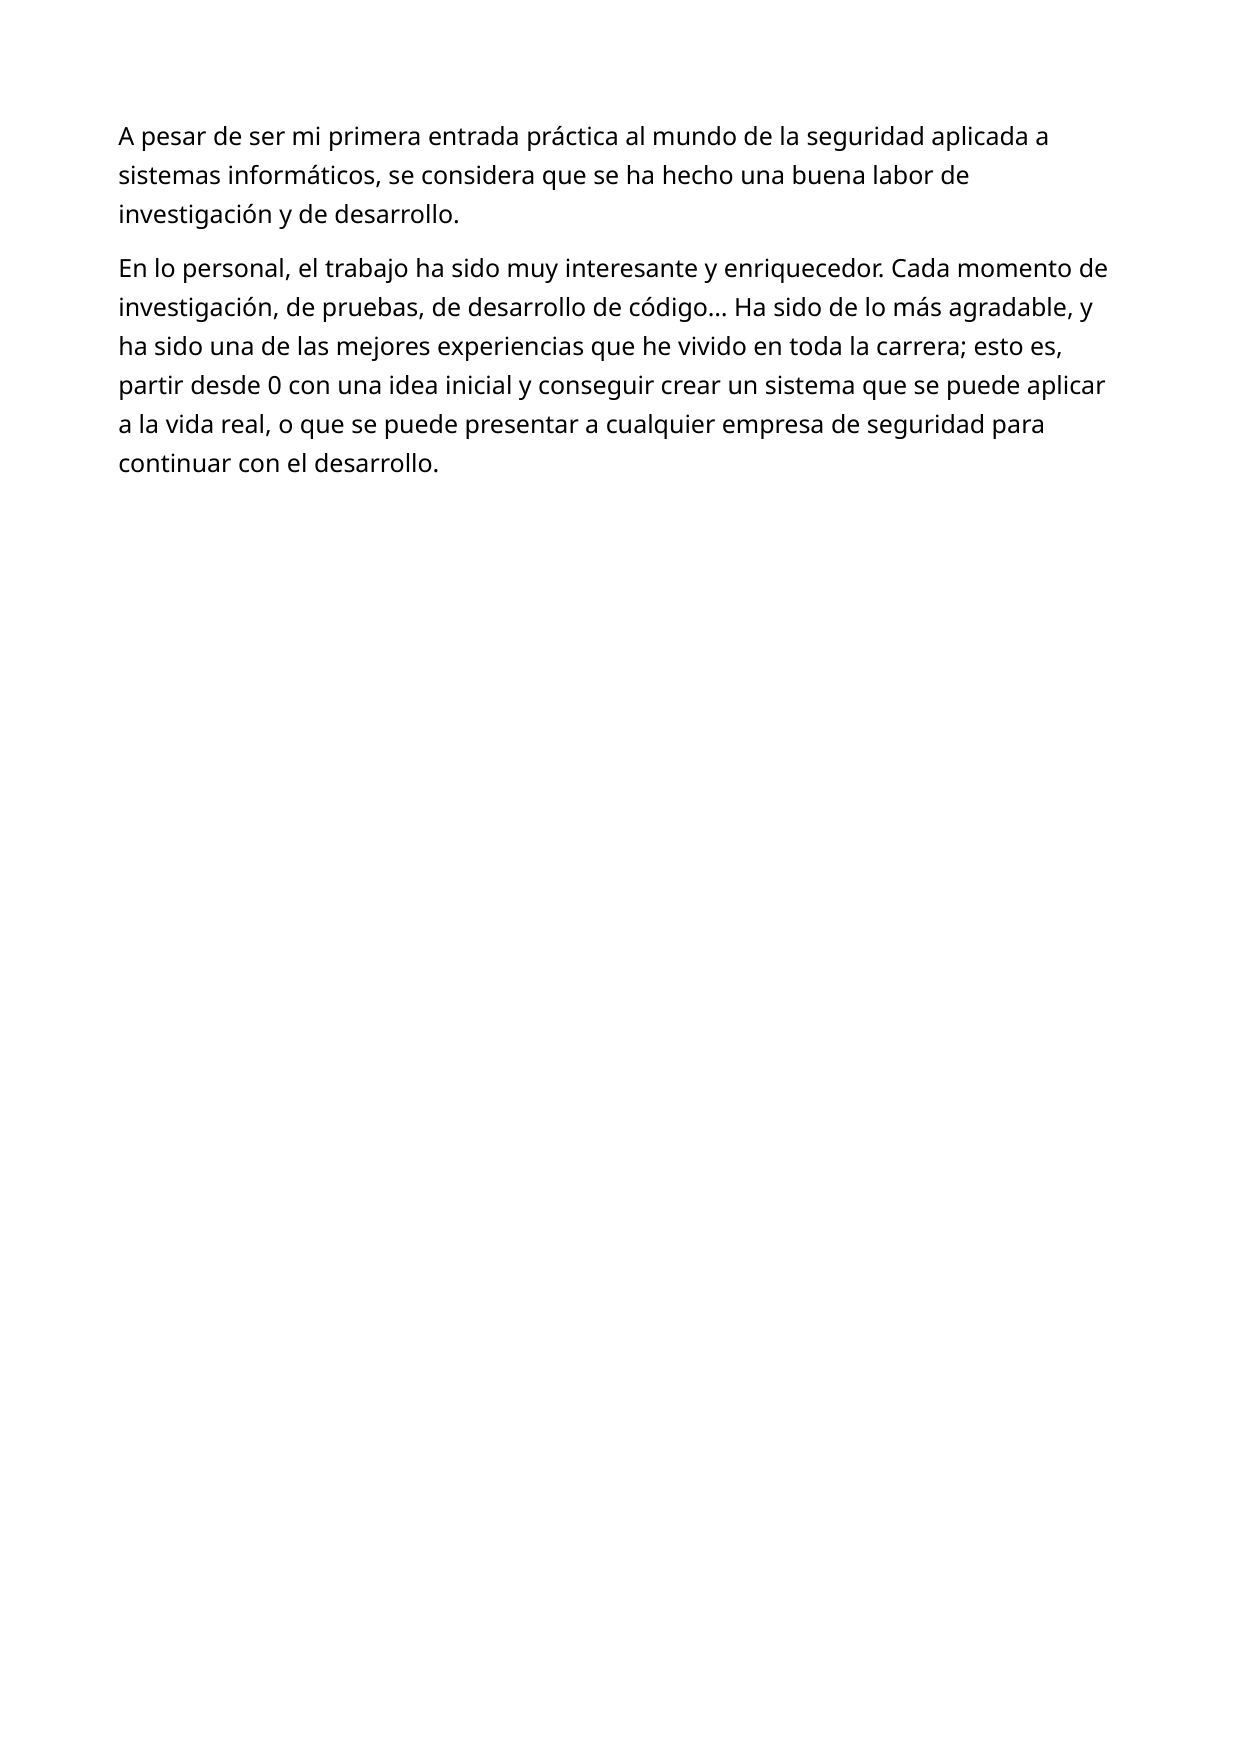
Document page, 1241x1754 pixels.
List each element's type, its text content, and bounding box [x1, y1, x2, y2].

text A pesar de ser mi primera entrada práctica al mundo de la seguridad aplicada a sistemas informáticos, se considera que se ha hecho una buena labor de investigación y de desarrollo. [118, 118, 1122, 231]
text En lo personal, el trabajo ha sido muy interesante y enriquecedor. Cada momento de investigación, de pruebas, de desarrollo de código… Ha sido de lo más agradable, y ha sido una de las mejores experiencias que he vivido en toda la carrera; esto es, partir desde 0 con una idea inicial y conseguir crear un sistema que se puede aplicar a la vida real, o que se puede presentar a cualquier empresa de seguridad para continuar con el desarrollo. [118, 250, 1122, 480]
